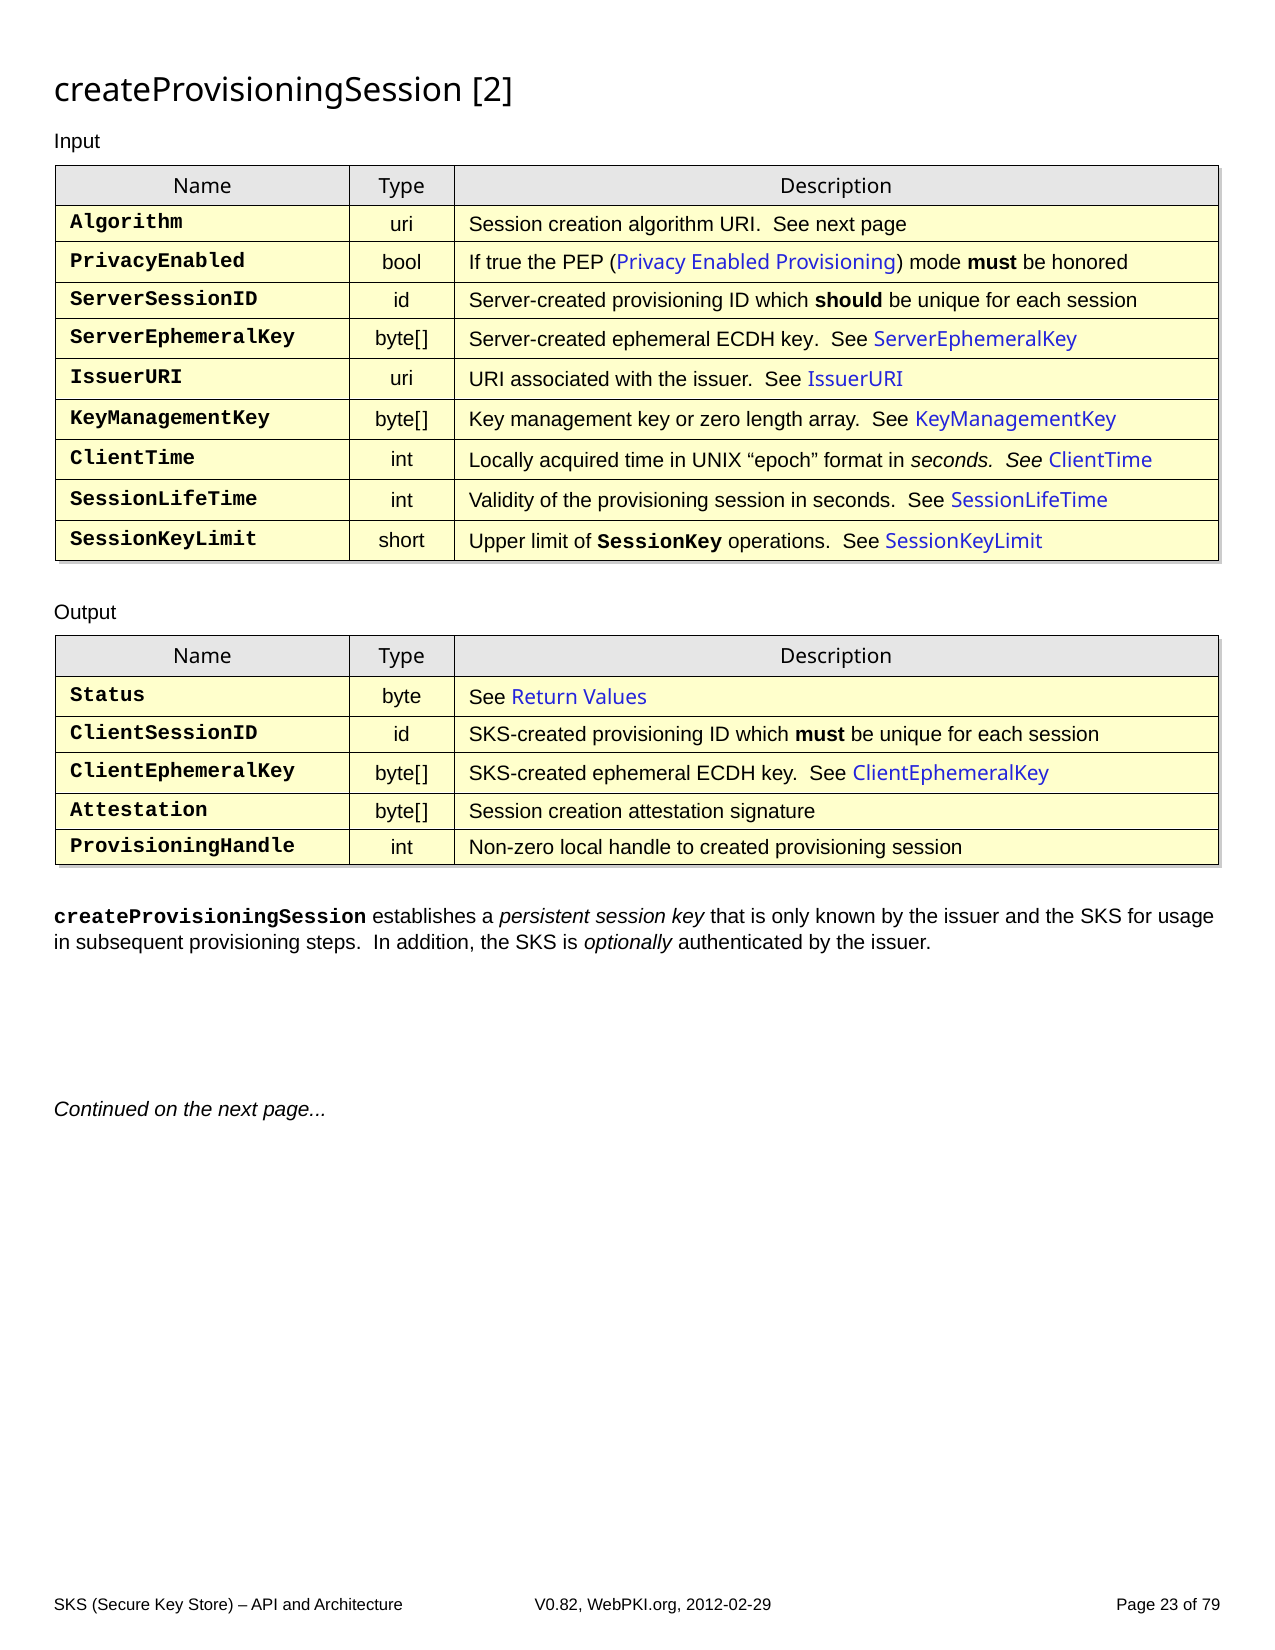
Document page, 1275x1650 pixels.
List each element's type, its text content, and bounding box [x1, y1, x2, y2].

table_header Description [455, 636, 1218, 676]
table_cell short [350, 521, 454, 560]
table_cell Key management key or zero length array. See KeyManagementKey [455, 400, 1218, 439]
table_cell Session creation attestation signature [455, 794, 1218, 828]
table_cell Status [56, 677, 349, 716]
table_cell SKS-created provisioning ID which must be unique for each session [455, 717, 1218, 752]
subtitle createProvisioningSession [2] [54, 66, 1221, 111]
table_cell SessionKeyLimit [56, 521, 349, 560]
table_cell ServerEphemeralKey [56, 319, 349, 358]
table_cell ClientSessionID [56, 717, 349, 752]
table_cell id [350, 283, 454, 318]
table_cell byte [350, 677, 454, 716]
table_cell Session creation algorithm URI. See next page [455, 206, 1218, 241]
table_cell PrivacyEnabled [56, 242, 349, 282]
table_cell int [350, 830, 454, 864]
table_cell Server-created ephemeral ECDH key. See ServerEphemeralKey [455, 319, 1218, 358]
table_header Description [455, 166, 1218, 205]
table_cell Attestation [56, 794, 349, 828]
table_cell ServerSessionID [56, 283, 349, 318]
table_cell IssuerURI [56, 359, 349, 398]
table_header Name [56, 636, 349, 676]
table_cell ClientEphemeralKey [56, 753, 349, 792]
table_cell SKS-created ephemeral ECDH key. See ClientEphemeralKey [455, 753, 1218, 792]
table_header Name [56, 166, 349, 205]
table_header Type [350, 636, 454, 676]
table_cell Validity of the provisioning session in seconds. See SessionLifeTime [455, 480, 1218, 520]
table_cell ProvisioningHandle [56, 830, 349, 864]
table_cell If true the PEP (Privacy Enabled Provisioning) mode must be honored [455, 242, 1218, 282]
table_cell byte[ ] [350, 753, 454, 792]
table_cell KeyManagementKey [56, 400, 349, 439]
text Continued on the next page... [54, 1096, 1221, 1120]
table_cell Upper limit of SessionKey operations. See SessionKeyLimit [455, 521, 1218, 560]
table_cell byte[ ] [350, 319, 454, 358]
text Output [54, 599, 1221, 623]
table_cell Non-zero local handle to created provisioning session [455, 830, 1218, 864]
table_cell SessionLifeTime [56, 480, 349, 520]
text createProvisioningSession establishes a persistent session key that is only known by the issuer and the SKS for usage in subsequent provisioning steps. In addition, the SKS is optionally authenticated by the issuer. [54, 904, 1221, 953]
table_cell uri [350, 206, 454, 241]
text Input [54, 129, 1221, 153]
table_cell id [350, 717, 454, 752]
table_cell byte[ ] [350, 400, 454, 439]
table_cell URI associated with the issuer. See IssuerURI [455, 359, 1218, 398]
table_cell Locally acquired time in UNIX “epoch” format in seconds. See ClientTime [455, 440, 1218, 479]
table_cell int [350, 440, 454, 479]
table_cell ClientTime [56, 440, 349, 479]
table_cell byte[ ] [350, 794, 454, 828]
table_cell int [350, 480, 454, 520]
table_cell uri [350, 359, 454, 398]
table_cell Server-created provisioning ID which should be unique for each session [455, 283, 1218, 318]
table_header Type [350, 166, 454, 205]
table_cell Algorithm [56, 206, 349, 241]
table_cell See Return Values [455, 677, 1218, 716]
table_cell bool [350, 242, 454, 282]
